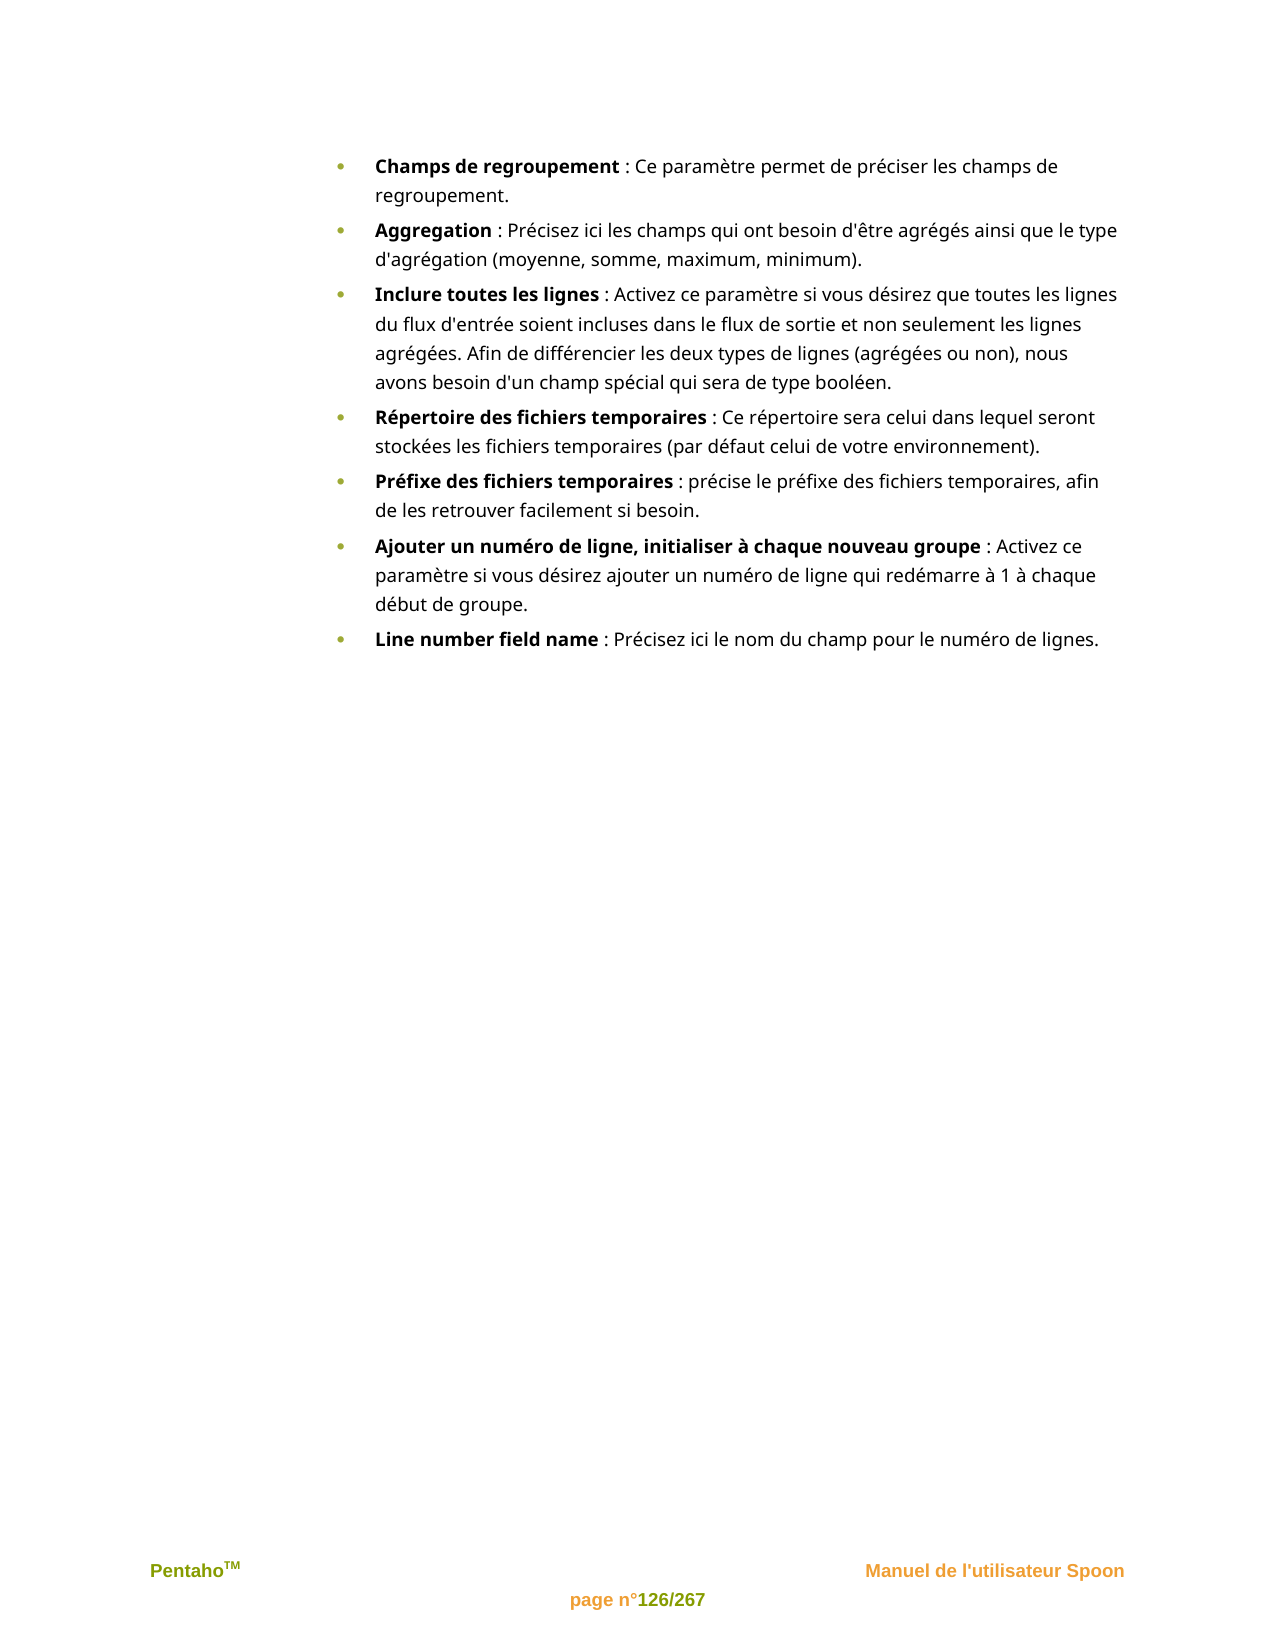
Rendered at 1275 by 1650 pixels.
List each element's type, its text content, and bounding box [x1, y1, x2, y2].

list Champs de regroupement : Ce paramètre permet de préciser les champs de regroupement. [337, 150, 1125, 208]
list Ajouter un numéro de ligne, initialiser à chaque nouveau groupe : Activez ce paramètre si vous désirez ajouter un numéro de ligne qui redémarre à 1 à chaque début de groupe. [337, 530, 1125, 617]
list Répertoire des fichiers temporaires : Ce répertoire sera celui dans lequel seront stockées les fichiers temporaires (par défaut celui de votre environnement). [337, 401, 1125, 459]
list Aggregation : Précisez ici les champs qui ont besoin d'être agrégés ainsi que le type d'agrégation (moyenne, somme, maximum, minimum). [337, 214, 1125, 273]
list Inclure toutes les lignes : Activez ce paramètre si vous désirez que toutes les lignes du flux d'entrée soient incluses dans le flux de sortie et non seulement les lignes agrégées. Afin de différencier les deux types de lignes (agrégées ou non), nous avons besoin d'un champ spécial qui sera de type booléen. [337, 278, 1125, 395]
list Préfixe des fichiers temporaires : précise le préfixe des fichiers temporaires, afin de les retrouver facilement si besoin. [337, 465, 1125, 524]
list Line number field name : Précisez ici le nom du champ pour le numéro de lignes. [337, 623, 1125, 652]
